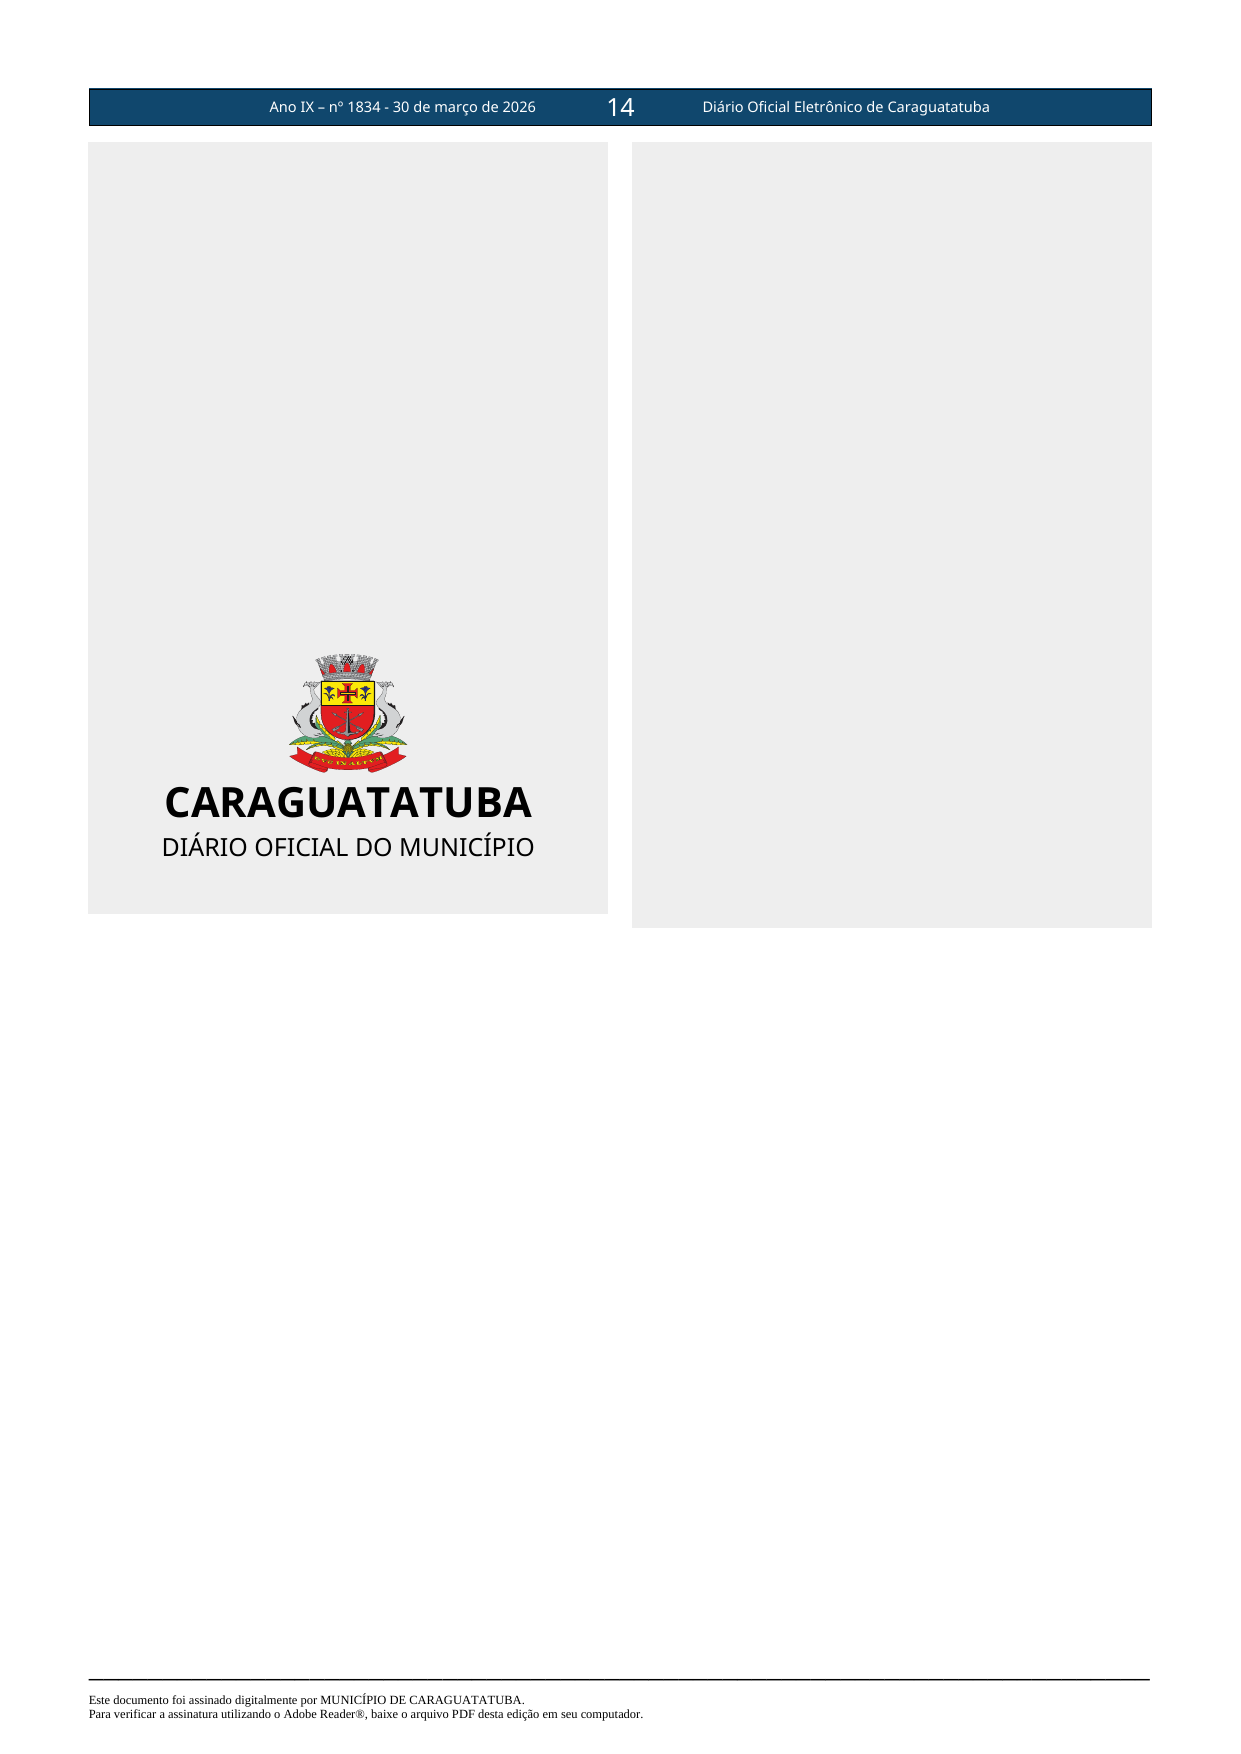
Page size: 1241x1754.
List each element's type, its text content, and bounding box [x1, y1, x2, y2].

text DIÁRIO OFICIAL DO MUNICÍPIO [88, 829, 608, 863]
text CARAGUATATUBA [88, 772, 608, 829]
